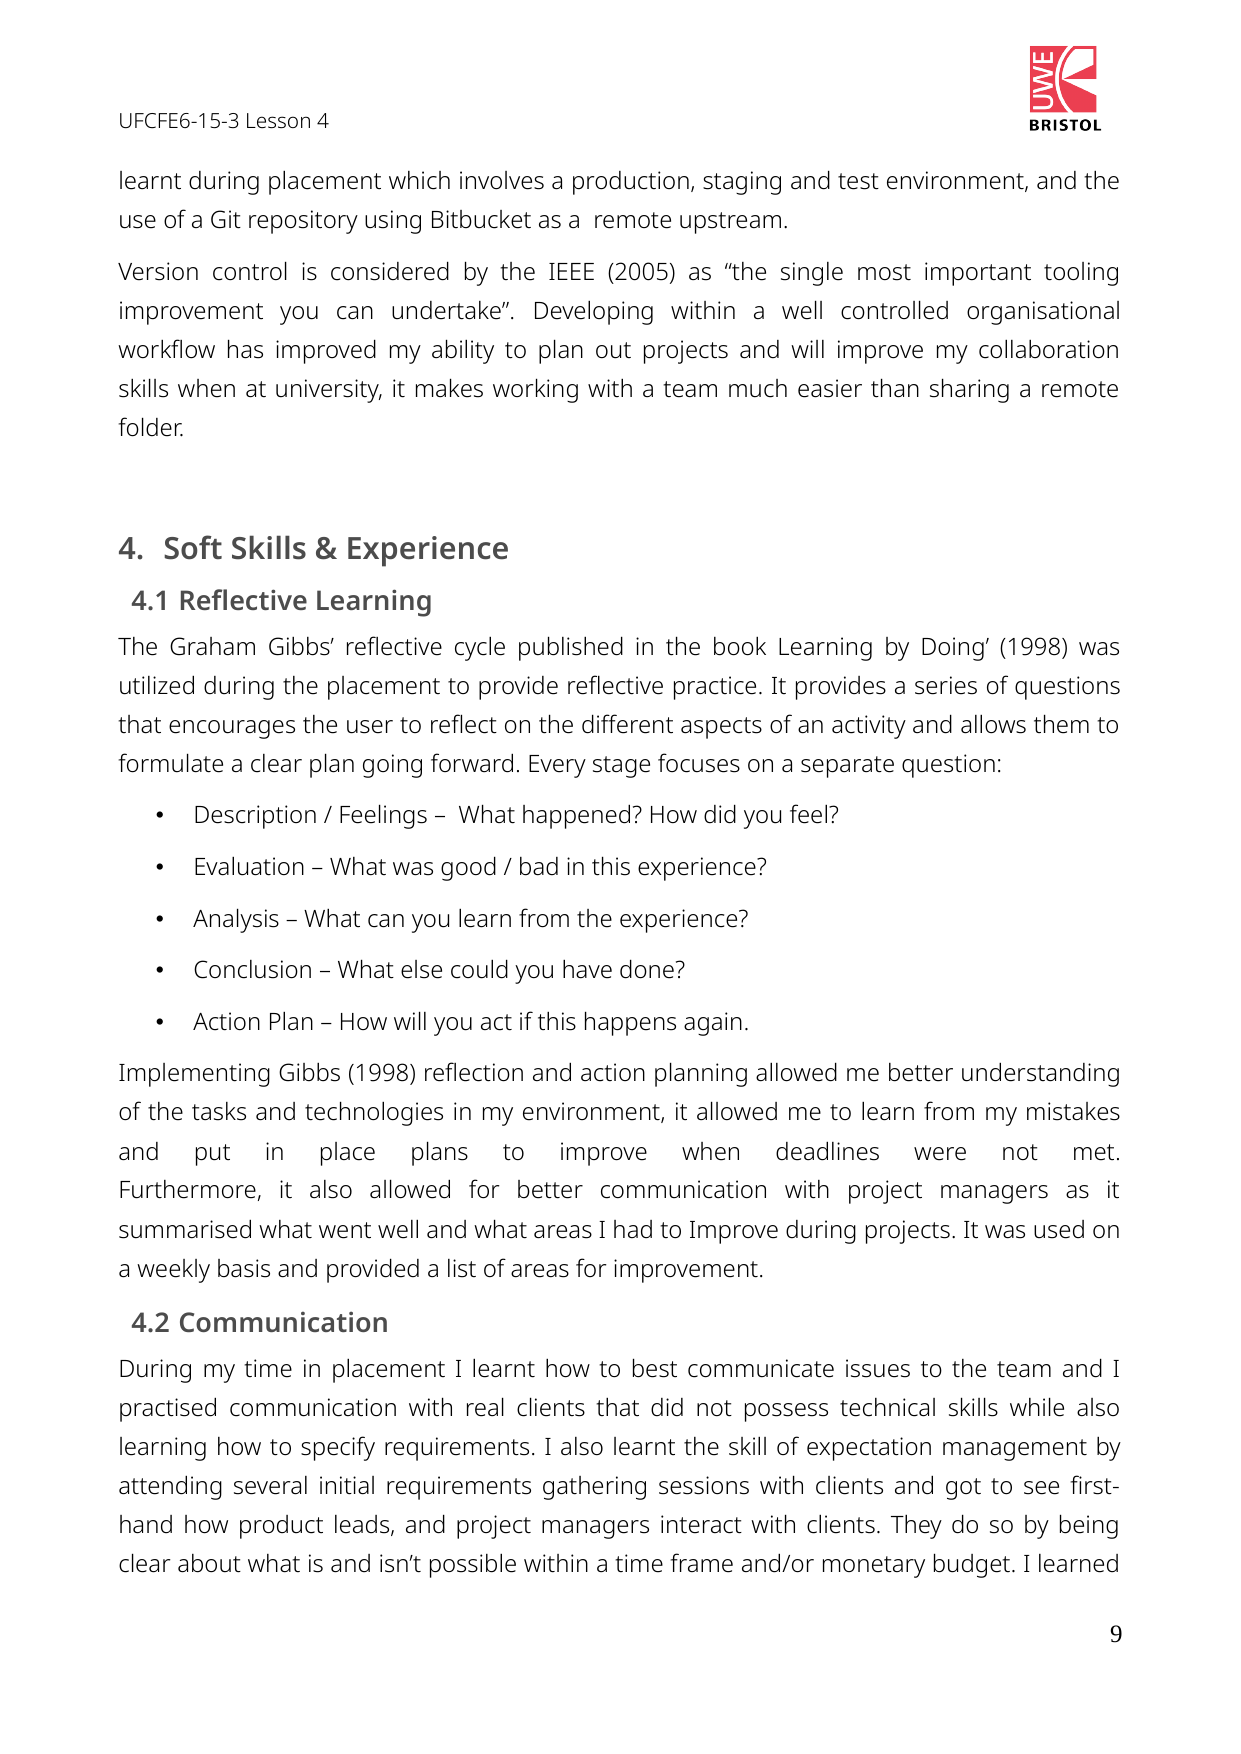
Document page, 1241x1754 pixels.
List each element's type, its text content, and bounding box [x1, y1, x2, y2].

list Description / Feelings – What happened? How did you feel? [156, 798, 1122, 831]
list Analysis – What can you learn from the experience? [156, 901, 1122, 934]
list Evaluation – What was good / bad in this experience? [156, 850, 1122, 882]
list Conclusion – What else could you have done? [156, 953, 1122, 986]
text During my time in placement I learnt how to best communicate issues to the team and I practised communication with real clients that did not possess technical skills while also learning how to specify requirements. I also learnt the skill of expectation management by attending several initial requirements gathering sessions with clients and got to see first-hand how product leads, and project managers interact with clients. They do so by being clear about what is and isn’t possible within a time frame and/or monetary budget. I learned [118, 1352, 1122, 1579]
text Version control is considered by the IEEE (2005) as “the single most important tooling improvement you can undertake”. Developing within a well controlled organisational workflow has improved my ability to plan out projects and will improve my collaboration skills when at university, it makes working with a team much easier than sharing a remote folder. [118, 255, 1122, 444]
subtitle Communication [124, 1303, 1122, 1340]
picture [1012, 35, 1119, 141]
list Action Plan – How will you act if this happens again. [156, 1004, 1122, 1037]
subtitle Reflective Learning [124, 581, 1122, 618]
subtitle Soft Skills & Experience [118, 527, 1122, 568]
text Implementing Gibbs (1998) reflection and action planning allowed me better understanding of the tasks and technologies in my environment, it allowed me to learn from my mistakes and put in place plans to improve when deadlines were not met. Furthermore, it also allowed for better communication with project managers as it summarised what went well and what areas I had to Improve during projects. It was used on a weekly basis and provided a list of areas for improvement. [118, 1056, 1122, 1284]
text The Graham Gibbs’ reflective cycle published in the book Learning by Doing’ (1998) was utilized during the placement to provide reflective practice. It provides a series of questions that encourages the user to reflect on the different aspects of an activity and allows them to formulate a clear plan going forward. Every stage focuses on a separate question: [118, 629, 1122, 779]
text learnt during placement which involves a production, staging and test environment, and the use of a Git repository using Bitbucket as a remote upstream. [118, 164, 1122, 236]
